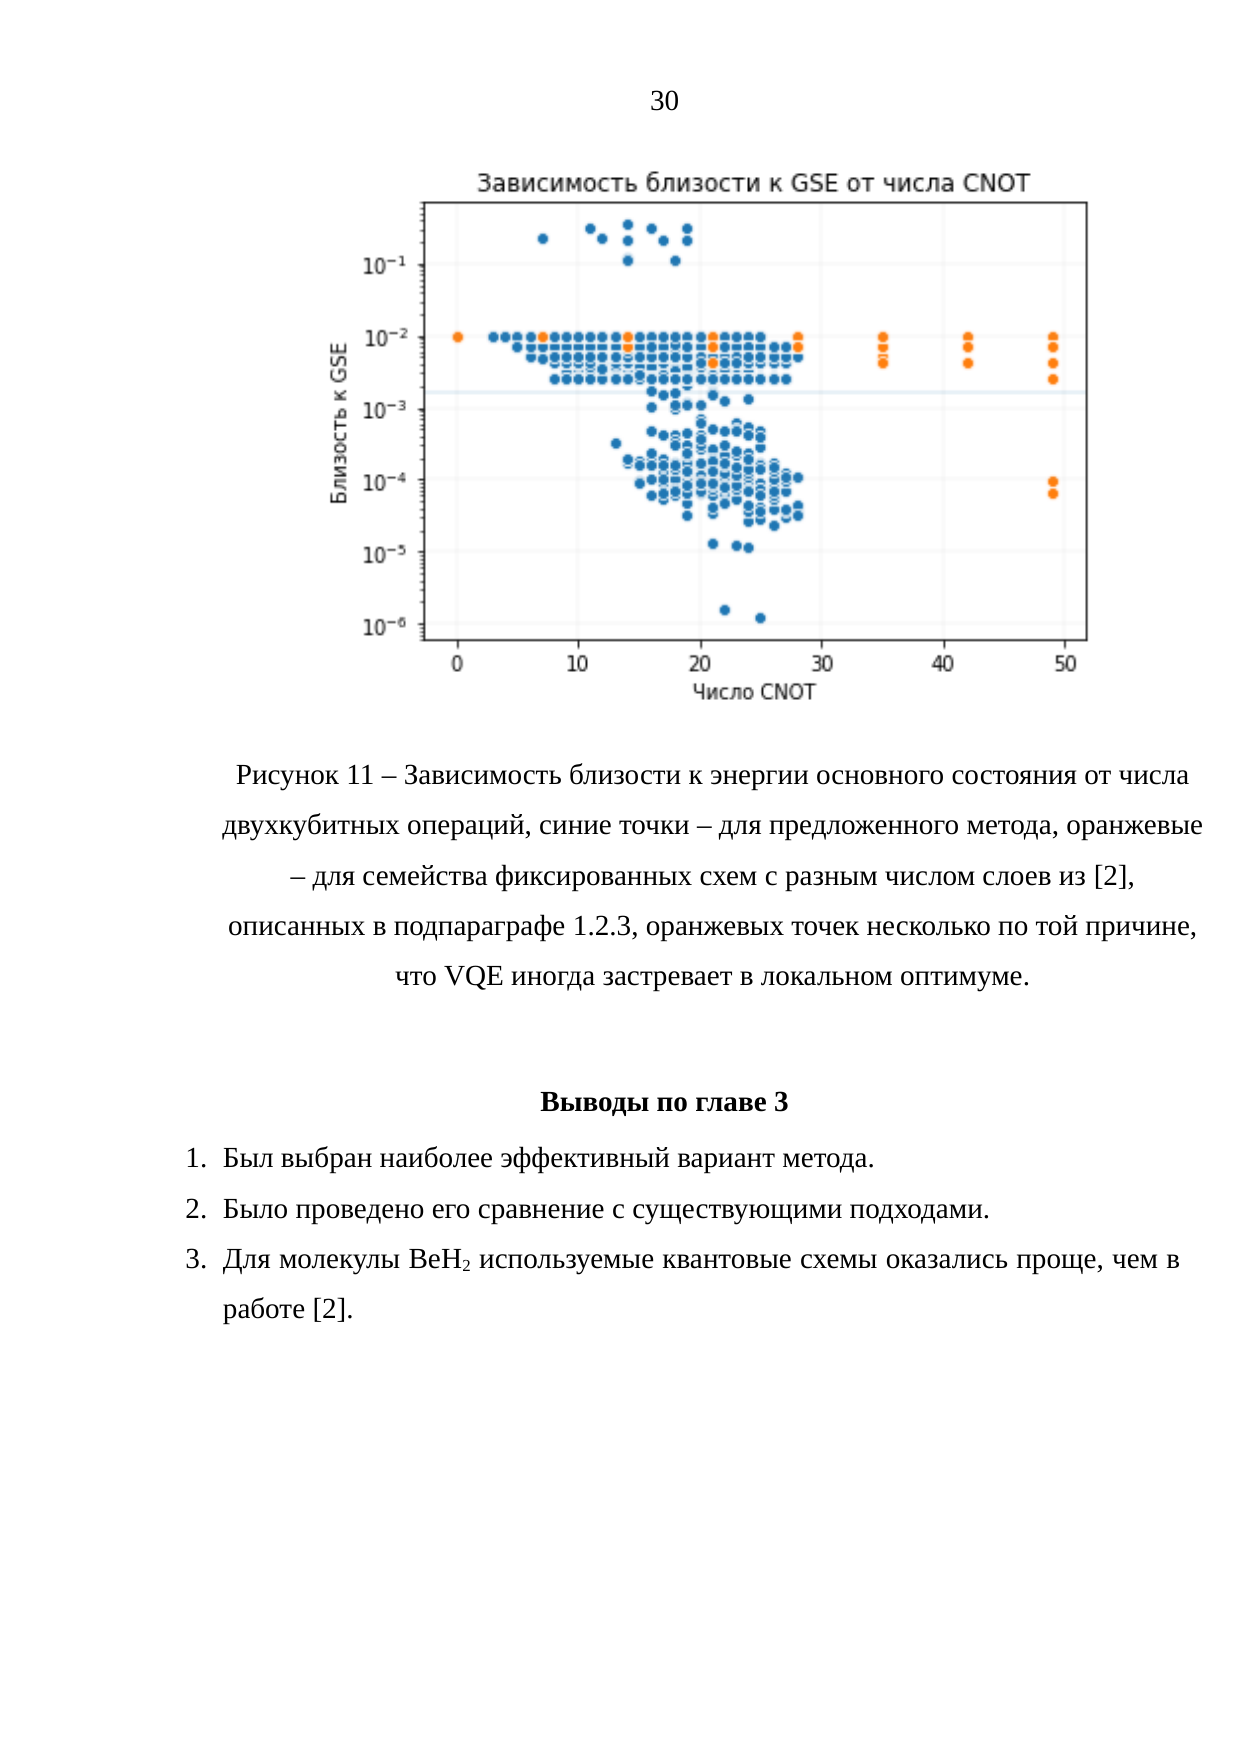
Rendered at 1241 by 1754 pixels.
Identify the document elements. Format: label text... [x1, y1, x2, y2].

text Рисунок 11 – Зависимость близости к энергии основного состояния от числа двухкубитных операций, синие точки – для предложенного метода, оранжевые – для семейства фиксированных схем с разным числом слоев из [2], описанных в подпараграфе 1.2.3, оранжевых точек несколько по той причине, что VQE иногда застревает в локальном оптимуме. [221, 757, 1204, 992]
picture [319, 158, 1106, 716]
list Было проведено его сравнение с существующими подходами. [185, 1191, 1181, 1224]
list Для молекулы BeH2 используемые квантовые схемы оказались проще, чем в работе [2]. [185, 1241, 1181, 1325]
subtitle Выводы по главе 3 [148, 1084, 1181, 1117]
list Был выбран наиболее эффективный вариант метода. [185, 1141, 1181, 1174]
